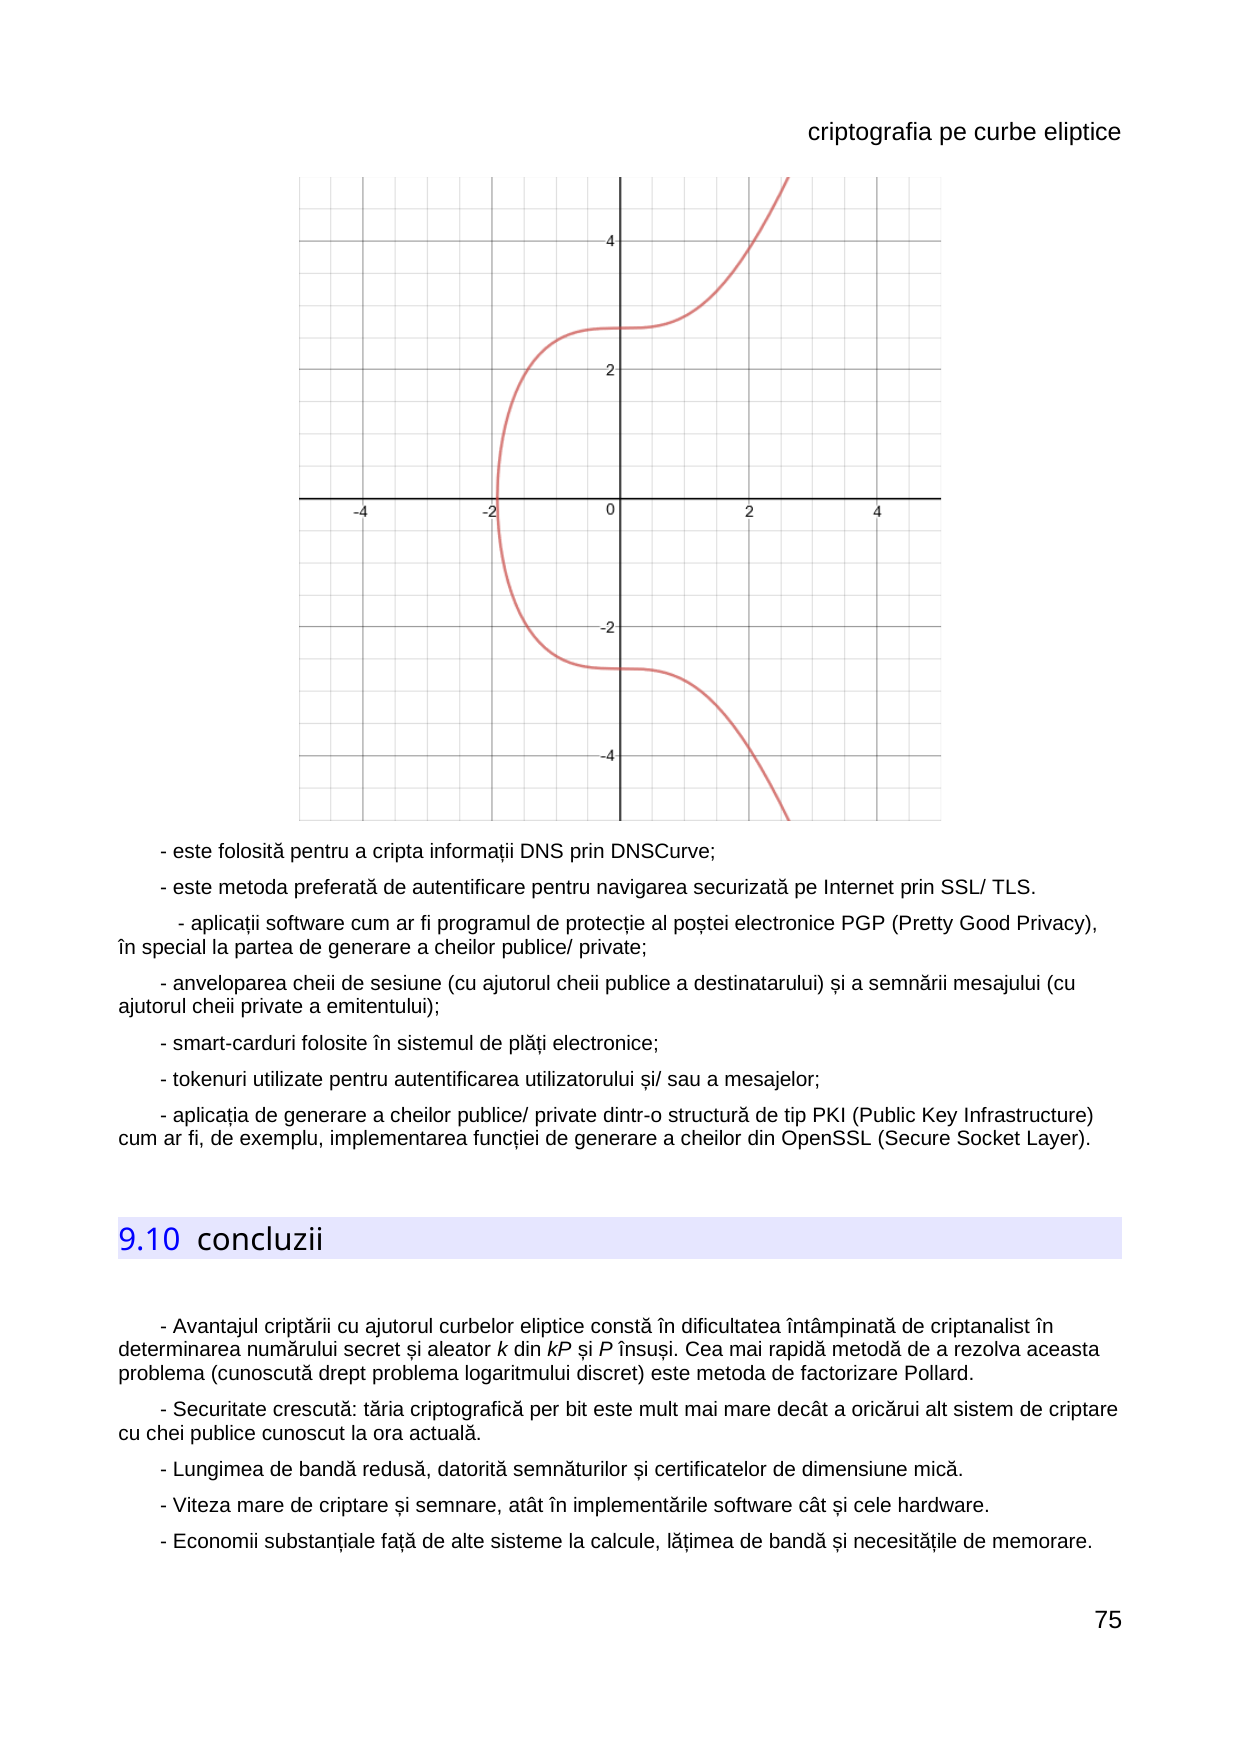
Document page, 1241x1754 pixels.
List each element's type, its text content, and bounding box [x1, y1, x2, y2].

text - aplicația de generare a cheilor publice/ private dintr-o structură de tip PKI (Public Key Infrastructure) cum ar fi, de exemplu, implementarea funcției de generare a cheilor din OpenSSL (Secure Socket Layer). [118, 1103, 1122, 1150]
text - este metoda preferată de autentificare pentru navigarea securizată pe Internet prin SSL/ TLS. [118, 876, 1122, 899]
picture [299, 177, 942, 821]
text - este folosită pentru a cripta informații DNS prin DNSCurve; [118, 821, 1122, 863]
text - tokenuri utilizate pentru autentificarea utilizatorului și/ sau a mesajelor; [118, 1067, 1122, 1091]
text - Economii substanțiale față de alte sisteme la calcule, lățimea de bandă și necesitățile de memorare. [118, 1529, 1122, 1553]
subtitle concluzii [118, 1217, 1122, 1259]
text - Lungimea de bandă redusă, datorită semnăturilor și certificatelor de dimensiune mică. [118, 1457, 1122, 1481]
text - anveloparea cheii de sesiune (cu ajutorul cheii publice a destinatarului) și a semnării mesajului (cu ajutorul cheii private a emitentului); [118, 971, 1122, 1018]
text - Avantajul criptării cu ajutorul curbelor eliptice constă în dificultatea întâmpinată de criptanalist în determinarea numărului secret și aleator k din kP și P însuși. Cea mai rapidă metodă de a rezolva aceasta problema (cunoscută drept problema logaritmului discret) este metoda de factorizare Pollard. [118, 1314, 1122, 1385]
text - Viteza mare de criptare și semnare, atât în implementările software cât și cele hardware. [118, 1493, 1122, 1517]
text - Securitate crescută: tăria criptografică per bit este mult mai mare decât a oricărui alt sistem de criptare cu chei publice cunoscut la ora actuală. [118, 1397, 1122, 1444]
text - smart-carduri folosite în sistemul de plăți electronice; [118, 1031, 1122, 1054]
text - aplicații software cum ar fi programul de protecție al poștei electronice PGP (Pretty Good Privacy), în special la partea de generare a cheilor publice/ private; [118, 912, 1122, 959]
